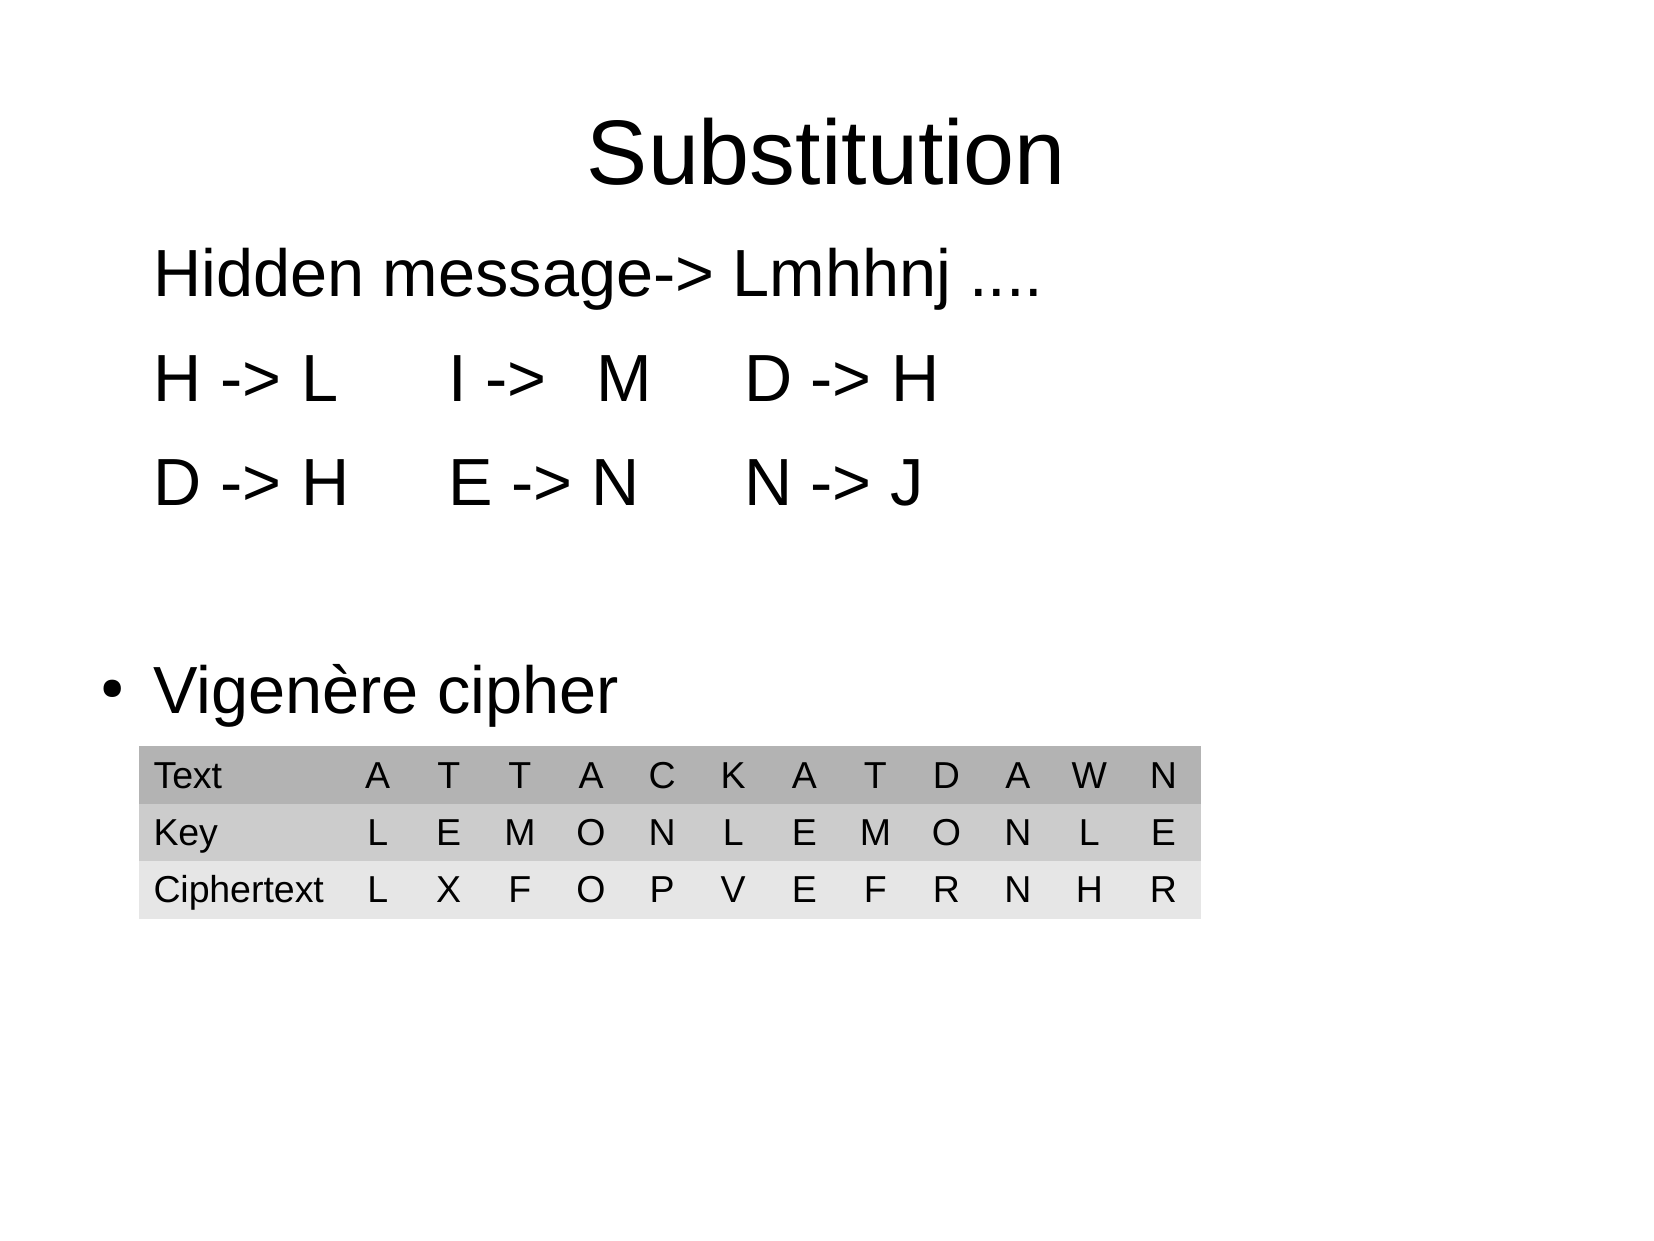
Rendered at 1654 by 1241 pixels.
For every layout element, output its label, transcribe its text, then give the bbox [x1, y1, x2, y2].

table_cell L [1054, 804, 1125, 861]
table_header W [1054, 746, 1125, 804]
table_cell E [769, 804, 840, 861]
table_cell O [555, 861, 627, 919]
table_cell R [1125, 861, 1201, 919]
table_header Т [413, 746, 484, 804]
table_header K [698, 746, 769, 804]
table_cell V [698, 861, 769, 919]
table_header D [911, 746, 982, 804]
table_header А [555, 746, 627, 804]
table_cell E [1125, 804, 1201, 861]
table_header Т [484, 746, 555, 804]
table_cell X [413, 861, 484, 919]
table_header C [627, 746, 698, 804]
table_cell F [484, 861, 555, 919]
table_header T [840, 746, 911, 804]
table_cell O [911, 804, 982, 861]
table_cell H [1054, 861, 1125, 919]
table_cell Ciphertext [139, 861, 342, 919]
table_cell M [484, 804, 555, 861]
table_cell N [982, 861, 1054, 919]
table_cell E [413, 804, 484, 861]
table_cell F [840, 861, 911, 919]
table_header Text [139, 746, 342, 804]
title Substitution [82, 56, 1571, 236]
table_cell L [342, 861, 413, 919]
table_cell Key [139, 804, 342, 861]
table_header А [342, 746, 413, 804]
table_cell N [627, 804, 698, 861]
table_header A [982, 746, 1054, 804]
table_cell P [627, 861, 698, 919]
list Hidden message-> Lmhhnj .... H -> L I -> M D -> Н D -> H E -> N N -> J Vigenère cipher [82, 236, 1571, 1211]
table_header A [769, 746, 840, 804]
table_cell R [911, 861, 982, 919]
table_cell N [982, 804, 1054, 861]
table_header N [1125, 746, 1201, 804]
table_cell M [840, 804, 911, 861]
table_cell E [769, 861, 840, 919]
table_cell L [698, 804, 769, 861]
table_cell L [342, 804, 413, 861]
table_cell O [555, 804, 627, 861]
